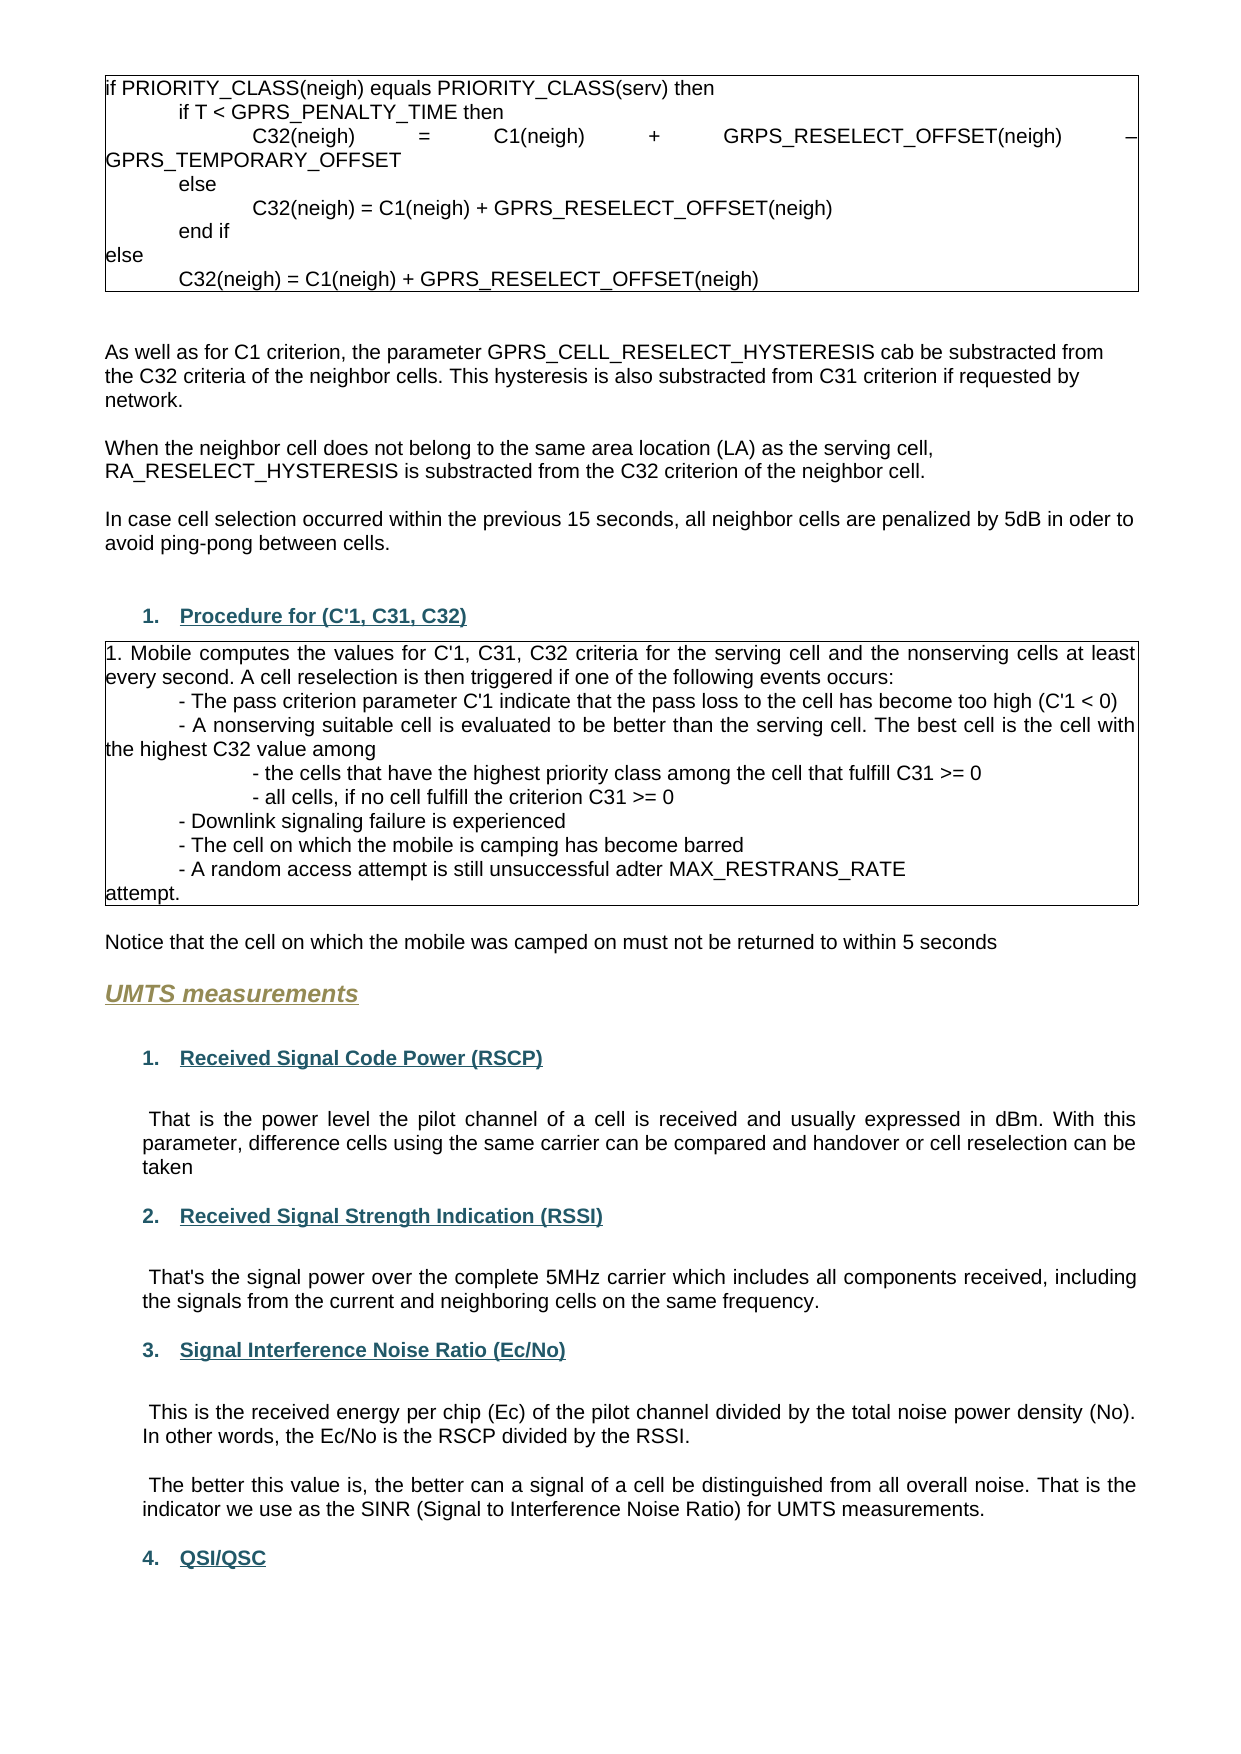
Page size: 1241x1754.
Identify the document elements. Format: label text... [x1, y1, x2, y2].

text - The pass criterion parameter C'1 indicate that the pass loss to the cell has become too high (C'1 < 0) [106, 688, 1138, 712]
text In case cell selection occurred within the previous 15 seconds, all neighbor cells are penalized by 5dB in oder to avoid ping-pong between cells. [104, 507, 1138, 555]
text end if [106, 219, 1138, 243]
text if T < GPRS_PENALTY_TIME then [106, 99, 1138, 123]
subtitle Received Signal Strength Indication (RSSI) [142, 1204, 1138, 1228]
text Notice that the cell on which the mobile was camped on must not be returned to within 5 seconds [104, 930, 1138, 954]
text if PRIORITY_CLASS(neigh) equals PRIORITY_CLASS(serv) then [106, 76, 1138, 99]
text C32(neigh) = C1(neigh) + GPRS_RESELECT_OFFSET(neigh) [106, 195, 1138, 219]
subtitle Procedure for (C'1, C31, C32) [142, 604, 1138, 628]
text This is the received energy per chip (Ec) of the pilot channel divided by the total noise power density (No). In other words, the Ec/No is the RSCP divided by the RSSI. [142, 1399, 1138, 1447]
subtitle Received Signal Code Power (RSCP) [142, 1045, 1138, 1069]
subtitle QSI/QSC [142, 1545, 1138, 1569]
text C32(neigh) = C1(neigh) + GPRS_RESELECT_OFFSET(neigh) [106, 267, 1138, 291]
text The better this value is, the better can a signal of a cell be distinguished from all overall noise. That is the indicator we use as the SINR (Signal to Interference Noise Ratio) for UMTS measurements. [142, 1472, 1138, 1520]
text - A nonserving suitable cell is evaluated to be better than the serving cell. The best cell is the cell with the highest C32 value among [106, 712, 1138, 760]
text - A random access attempt is still unsuccessful adter MAX_RESTRANS_RATE [106, 856, 1138, 880]
text When the neighbor cell does not belong to the same area location (LA) as the serving cell, RA_RESELECT_HYSTERESIS is substracted from the C32 criterion of the neighbor cell. [104, 435, 1138, 483]
text - the cells that have the highest priority class among the cell that fulfill C31 >= 0 [106, 760, 1138, 784]
text else [106, 171, 1138, 195]
text 1. Mobile computes the values for C'1, C31, C32 criteria for the serving cell and the nonserving cells at least every second. A cell reselection is then triggered if one of the following events occurs: [106, 642, 1138, 688]
text - The cell on which the mobile is camping has become barred [106, 832, 1138, 856]
subtitle Signal Interference Noise Ratio (Ec/No) [142, 1338, 1138, 1362]
text That is the power level the pilot channel of a cell is received and usually expressed in dBm. With this parameter, difference cells using the same carrier can be compared and handover or cell reselection can be taken [142, 1107, 1138, 1179]
text - Downlink signaling failure is experienced [106, 808, 1138, 832]
subtitle UMTS measurements [104, 979, 1138, 1008]
text That's the signal power over the complete 5MHz carrier which includes all components received, including the signals from the current and neighboring cells on the same frequency. [142, 1265, 1138, 1313]
text C32(neigh) = C1(neigh) + GRPS_RESELECT_OFFSET(neigh) – GPRS_TEMPORARY_OFFSET [106, 123, 1138, 171]
text As well as for C1 criterion, the parameter GPRS_CELL_RESELECT_HYSTERESIS cab be substracted from the C32 criteria of the neighbor cells. This hysteresis is also substracted from C31 criterion if requested by network. [104, 339, 1138, 411]
text else [106, 243, 1138, 267]
text attempt. [106, 880, 1138, 905]
text - all cells, if no cell fulfill the criterion C31 >= 0 [106, 784, 1138, 808]
